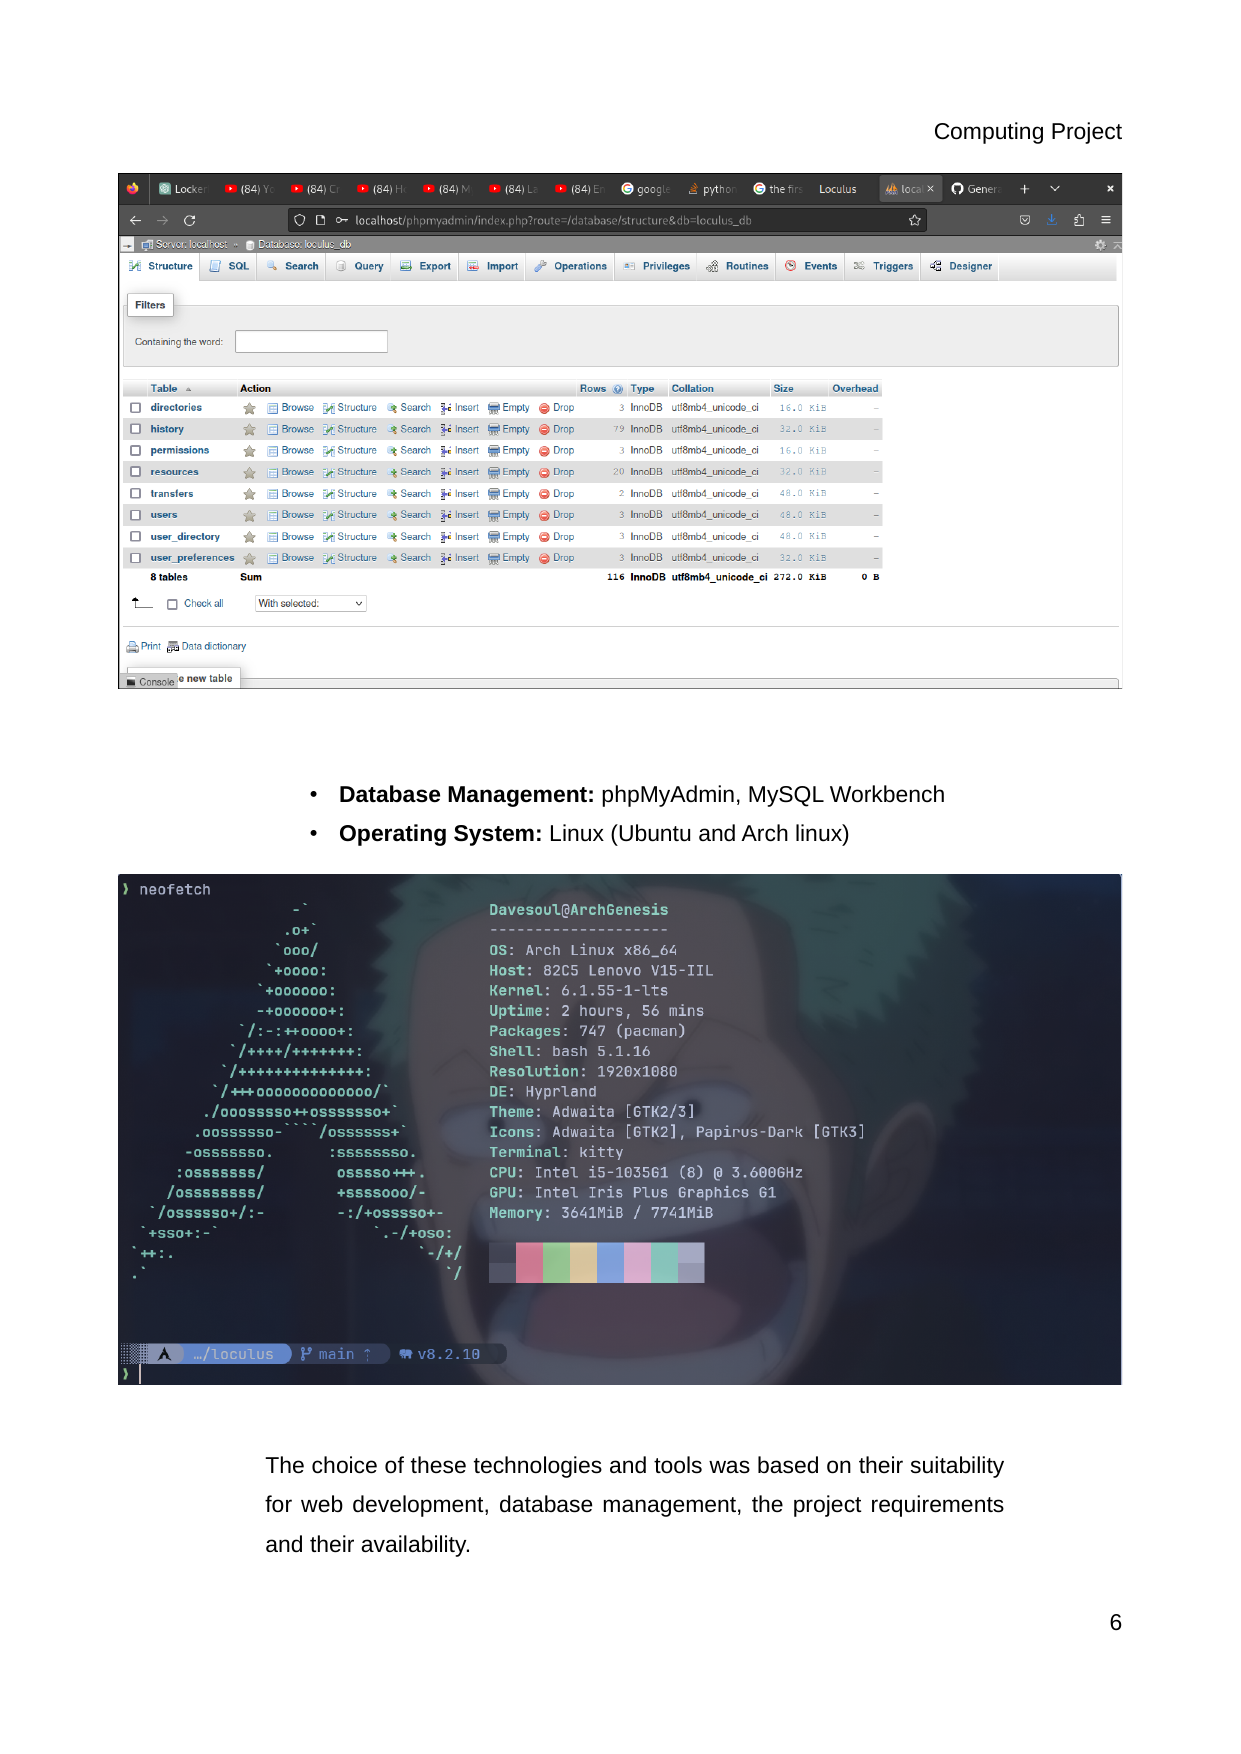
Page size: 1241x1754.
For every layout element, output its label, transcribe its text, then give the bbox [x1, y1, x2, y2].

list Operating System: Linux (Ubuntu and Arch linux) [309, 820, 1005, 847]
list Database Management: phpMyAdmin, MySQL Workbench [309, 781, 1005, 807]
picture [118, 874, 1123, 1385]
picture [118, 173, 1123, 689]
text The choice of these technologies and tools was based on their suitability for web development, database management, the project requirements and their availability. [265, 1452, 1005, 1557]
